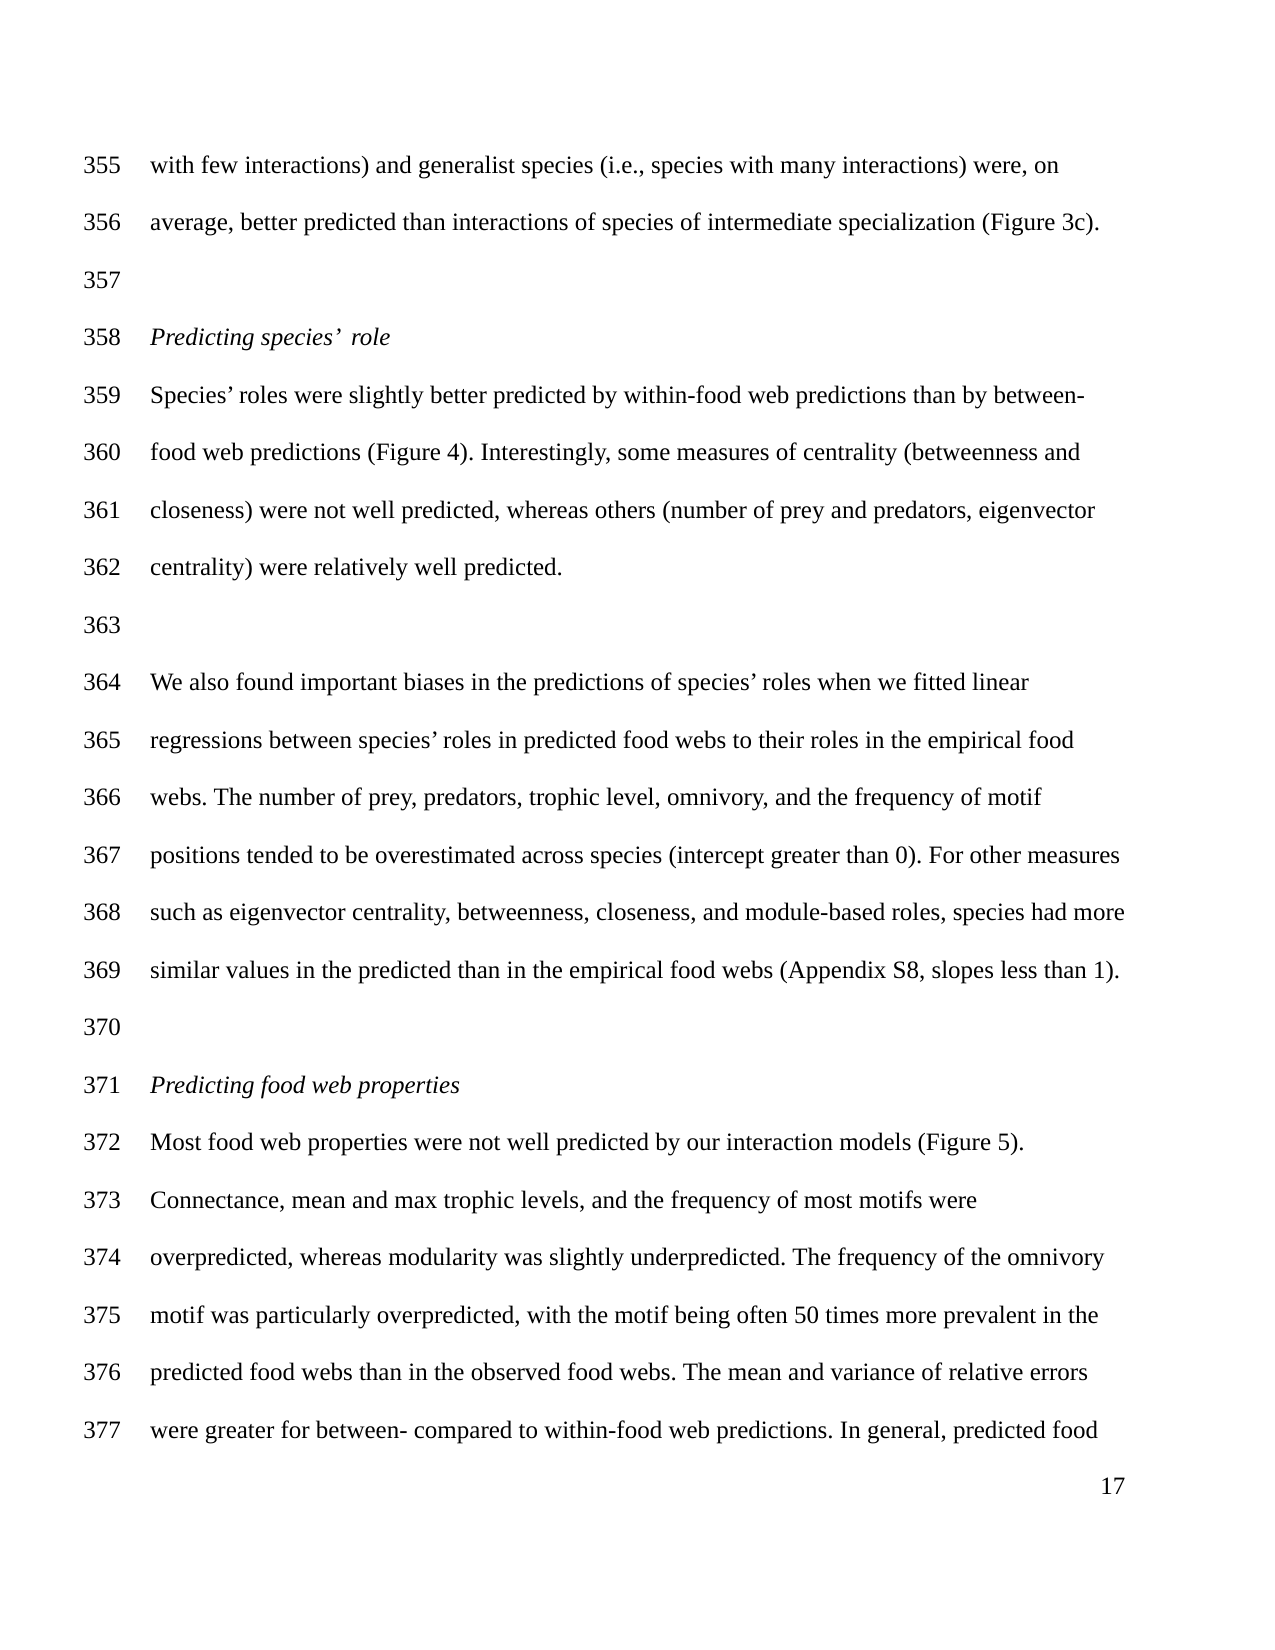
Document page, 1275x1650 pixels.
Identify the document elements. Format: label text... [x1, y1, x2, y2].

text with few interactions) and generalist species (i.e., species with many interactions) were, on average, better predicted than interactions of species of intermediate specialization (Figure 3c). [150, 150, 1125, 236]
text We also found important biases in the predictions of species’ roles when we fitted linear regressions between species’ roles in predicted food webs to their roles in the empirical food webs. The number of prey, predators, trophic level, omnivory, and the frequency of motif positions tended to be overestimated across species (intercept greater than 0). For other measures such as eigenvector centrality, betweenness, closeness, and module-based roles, species had more similar values in the predicted than in the empirical food webs (Appendix S8, slopes less than 1). [150, 667, 1125, 984]
text Most food web properties were not well predicted by our interaction models (Figure 5). Connectance, mean and max trophic levels, and the frequency of most motifs were overpredicted, whereas modularity was slightly underpredicted. The frequency of the omnivory motif was particularly overpredicted, with the motif being often 50 times more prevalent in the predicted food webs than in the observed food webs. The mean and variance of relative errors were greater for between- compared to within-food web predictions. In general, predicted food [150, 1127, 1125, 1444]
text Predicting food web properties [150, 1070, 1125, 1099]
text Species’ roles were slightly better predicted by within-food web predictions than by between-food web predictions (Figure 4). Interestingly, some measures of centrality (betweenness and closeness) were not well predicted, whereas others (number of prey and predators, eigenvector centrality) were relatively well predicted. [150, 380, 1125, 581]
text Predicting species’ role [150, 322, 1125, 351]
